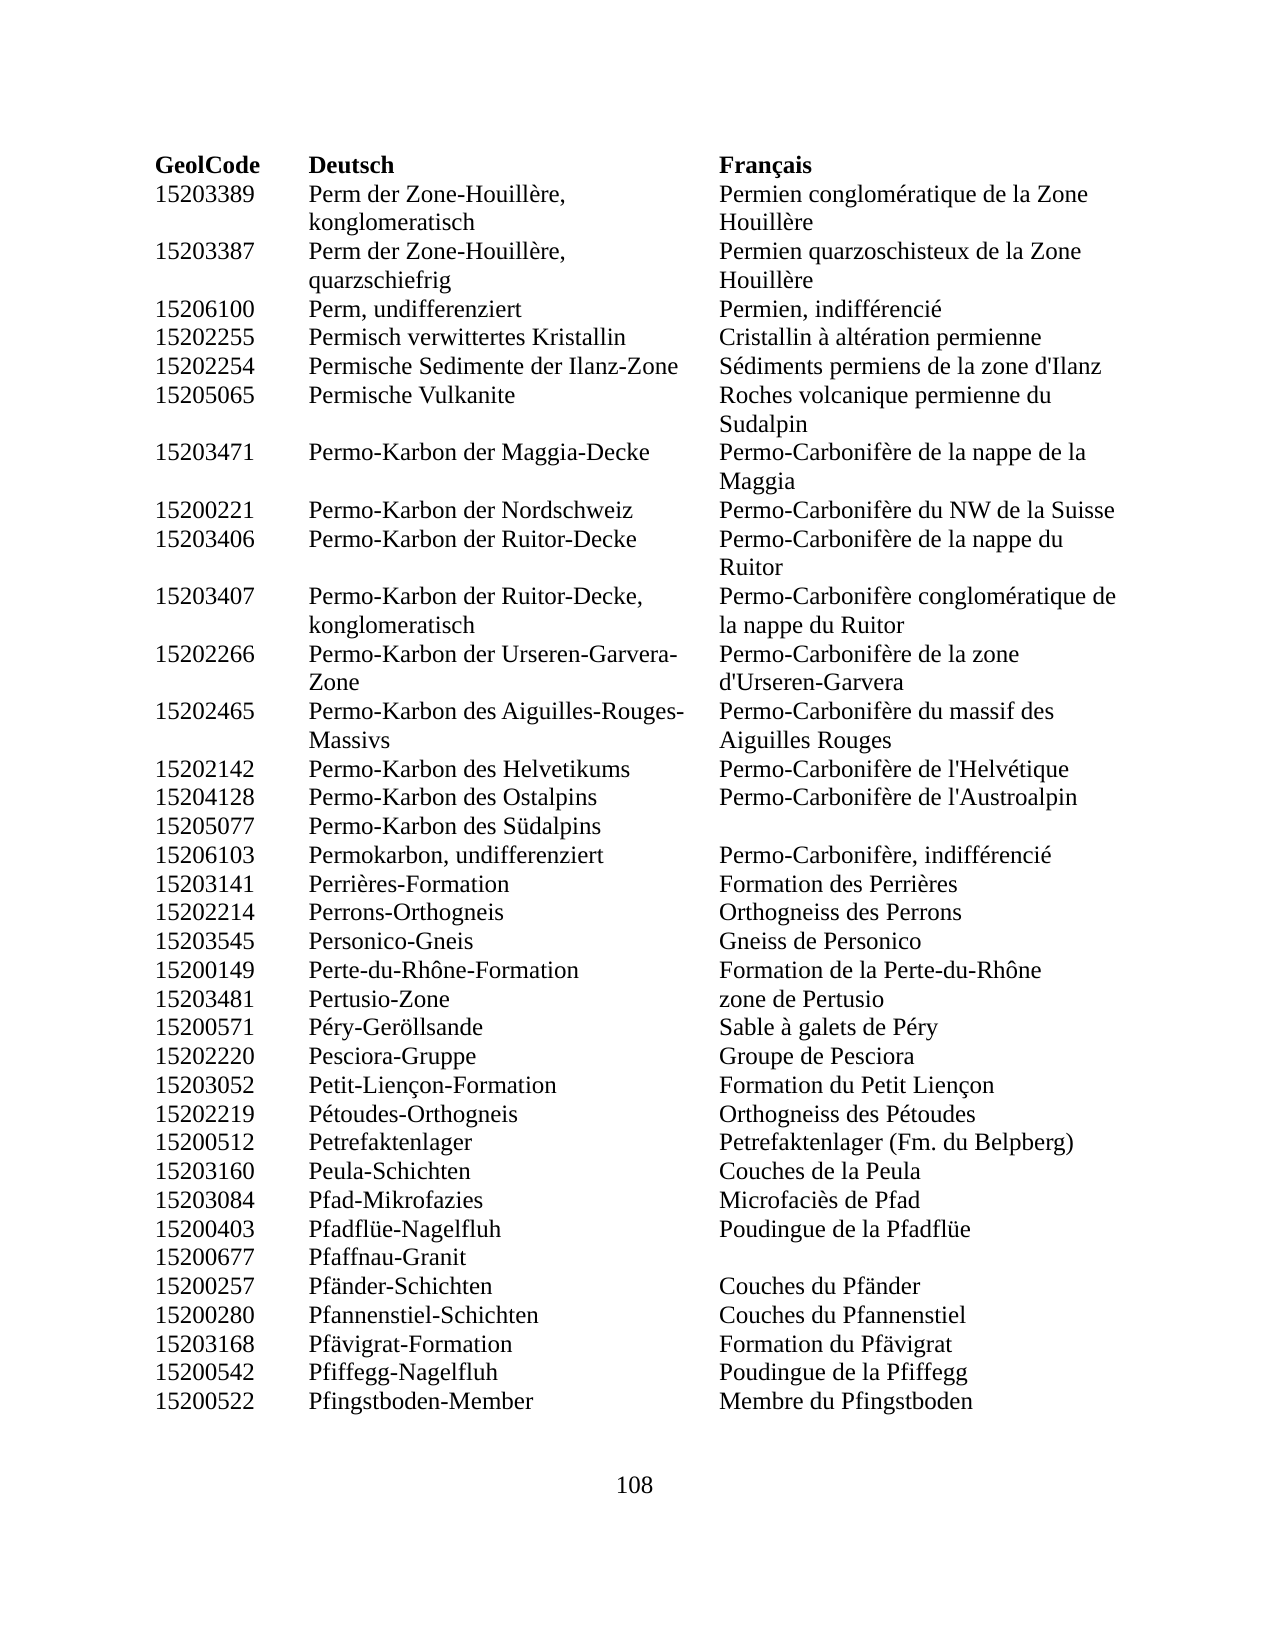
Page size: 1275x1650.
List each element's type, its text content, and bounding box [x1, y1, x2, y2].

table_cell [714, 811, 1125, 840]
table_cell 15205065 [150, 380, 304, 437]
table_cell Formation de la Perte-du-Rhône [714, 955, 1125, 984]
table_cell Formation du Pfävigrat [714, 1329, 1125, 1357]
table_cell Personico-Gneis [304, 926, 714, 955]
table_cell Pfiffegg-Nagelfluh [304, 1358, 714, 1386]
table_cell 15203481 [150, 984, 304, 1012]
table_cell Permo-Carbonifère, indifférencié [714, 840, 1125, 869]
table_cell Peula-Schichten [304, 1156, 714, 1185]
table_header Français [714, 150, 1125, 179]
table_cell Poudingue de la Pfiffegg [714, 1358, 1125, 1386]
table_cell 15206103 [150, 840, 304, 869]
table_cell Perte-du-Rhône-Formation [304, 955, 714, 984]
table_cell Couches du Pfänder [714, 1271, 1125, 1300]
table_cell 15203052 [150, 1070, 304, 1099]
table_header Deutsch [304, 150, 714, 179]
table_cell 15205077 [150, 811, 304, 840]
table_cell Gneiss de Personico [714, 926, 1125, 955]
table_cell Roches volcanique permienne du Sudalpin [714, 380, 1125, 437]
table_cell 15200257 [150, 1271, 304, 1300]
table_cell Pertusio-Zone [304, 984, 714, 1012]
table_cell Permische Sedimente der Ilanz-Zone [304, 351, 714, 380]
table_cell 15204128 [150, 783, 304, 811]
table_header GeolCode [150, 150, 304, 179]
table_cell Permo-Karbon des Aiguilles-Rouges-Massivs [304, 696, 714, 754]
table_cell 15203160 [150, 1156, 304, 1185]
table_cell Orthogneiss des Pétoudes [714, 1099, 1125, 1127]
table_cell Microfaciès de Pfad [714, 1185, 1125, 1214]
table_cell Perrons-Orthogneis [304, 898, 714, 926]
table_cell Orthogneiss des Perrons [714, 898, 1125, 926]
table_cell 15202214 [150, 898, 304, 926]
table_cell 15202142 [150, 754, 304, 782]
table_cell Permien, indifférencié [714, 294, 1125, 322]
table_cell Pfadflüe-Nagelfluh [304, 1214, 714, 1242]
table_cell Pfannenstiel-Schichten [304, 1300, 714, 1329]
table_cell 15203389 [150, 179, 304, 236]
table_cell 15200677 [150, 1243, 304, 1271]
table_cell 15203141 [150, 869, 304, 897]
table_cell Permo-Carbonifère de la zone d'Urseren-Garvera [714, 639, 1125, 696]
table_cell 15203406 [150, 524, 304, 581]
table_cell Sédiments permiens de la zone d'Ilanz [714, 351, 1125, 380]
table_cell Poudingue de la Pfadflüe [714, 1214, 1125, 1242]
table_cell Perm, undifferenziert [304, 294, 714, 322]
table_cell Cristallin à altération permienne [714, 323, 1125, 351]
table_cell Permo-Carbonifère de la nappe du Ruitor [714, 524, 1125, 581]
table_cell Petrefaktenlager [304, 1128, 714, 1156]
table_cell Perm der Zone-Houillère, quarzschiefrig [304, 236, 714, 294]
table_cell Permo-Carbonifère du massif des Aiguilles Rouges [714, 696, 1125, 754]
table_cell 15202465 [150, 696, 304, 754]
table_cell Permo-Carbonifère de la nappe de la Maggia [714, 438, 1125, 495]
table_cell Permo-Carbonifère de l'Helvétique [714, 754, 1125, 782]
table_cell 15203084 [150, 1185, 304, 1214]
table_cell Permo-Karbon der Ruitor-Decke, konglomeratisch [304, 581, 714, 639]
table_cell Permo-Carbonifère de l'Austroalpin [714, 783, 1125, 811]
table_cell Petrefaktenlager (Fm. du Belpberg) [714, 1128, 1125, 1156]
table_cell 15200522 [150, 1386, 304, 1415]
table_cell 15200571 [150, 1013, 304, 1041]
table_cell 15200403 [150, 1214, 304, 1242]
table_cell Permo-Karbon der Maggia-Decke [304, 438, 714, 495]
table_cell Pfad-Mikrofazies [304, 1185, 714, 1214]
table_cell 15200221 [150, 495, 304, 524]
table_cell Couches du Pfannenstiel [714, 1300, 1125, 1329]
table_cell Pfänder-Schichten [304, 1271, 714, 1300]
table_cell Permien conglomératique de la Zone Houillère [714, 179, 1125, 236]
table_cell [714, 1243, 1125, 1271]
table_cell 15200512 [150, 1128, 304, 1156]
table_cell Permische Vulkanite [304, 380, 714, 437]
table_cell 15202255 [150, 323, 304, 351]
table_cell Pesciora-Gruppe [304, 1041, 714, 1070]
table_cell Permien quarzoschisteux de la Zone Houillère [714, 236, 1125, 294]
table_cell Pfingstboden-Member [304, 1386, 714, 1415]
table_cell 15202254 [150, 351, 304, 380]
table_cell 15202220 [150, 1041, 304, 1070]
table_cell Permisch verwittertes Kristallin [304, 323, 714, 351]
table_cell Permo-Carbonifère conglomératique de la nappe du Ruitor [714, 581, 1125, 639]
table_cell 15202219 [150, 1099, 304, 1127]
table_cell Permo-Karbon des Ostalpins [304, 783, 714, 811]
table_cell Permo-Carbonifère du NW de la Suisse [714, 495, 1125, 524]
table_cell 15203545 [150, 926, 304, 955]
table_cell Pfävigrat-Formation [304, 1329, 714, 1357]
table_cell 15202266 [150, 639, 304, 696]
table_cell Membre du Pfingstboden [714, 1386, 1125, 1415]
table_cell Perm der Zone-Houillère, konglomeratisch [304, 179, 714, 236]
table_cell 15200542 [150, 1358, 304, 1386]
table_cell Formation des Perrières [714, 869, 1125, 897]
table_cell Formation du Petit Liençon [714, 1070, 1125, 1099]
table_cell 15203407 [150, 581, 304, 639]
table_cell 15203471 [150, 438, 304, 495]
table_cell Permo-Karbon des Helvetikums [304, 754, 714, 782]
table_cell Permo-Karbon der Ruitor-Decke [304, 524, 714, 581]
table_cell zone de Pertusio [714, 984, 1125, 1012]
table_cell Pfaffnau-Granit [304, 1243, 714, 1271]
table_cell Permo-Karbon des Südalpins [304, 811, 714, 840]
table_cell Couches de la Peula [714, 1156, 1125, 1185]
table_cell 15206100 [150, 294, 304, 322]
table_cell Petit-Liençon-Formation [304, 1070, 714, 1099]
table_cell Sable à galets de Péry [714, 1013, 1125, 1041]
table_cell 15203387 [150, 236, 304, 294]
table_cell 15200149 [150, 955, 304, 984]
table_cell Pétoudes-Orthogneis [304, 1099, 714, 1127]
table_cell Groupe de Pesciora [714, 1041, 1125, 1070]
table_cell Permo-Karbon der Nordschweiz [304, 495, 714, 524]
table_cell Permo-Karbon der Urseren-Garvera-Zone [304, 639, 714, 696]
table_cell 15200280 [150, 1300, 304, 1329]
table_cell 15203168 [150, 1329, 304, 1357]
table_cell Permokarbon, undifferenziert [304, 840, 714, 869]
table_cell Perrières-Formation [304, 869, 714, 897]
table_cell Péry-Geröllsande [304, 1013, 714, 1041]
